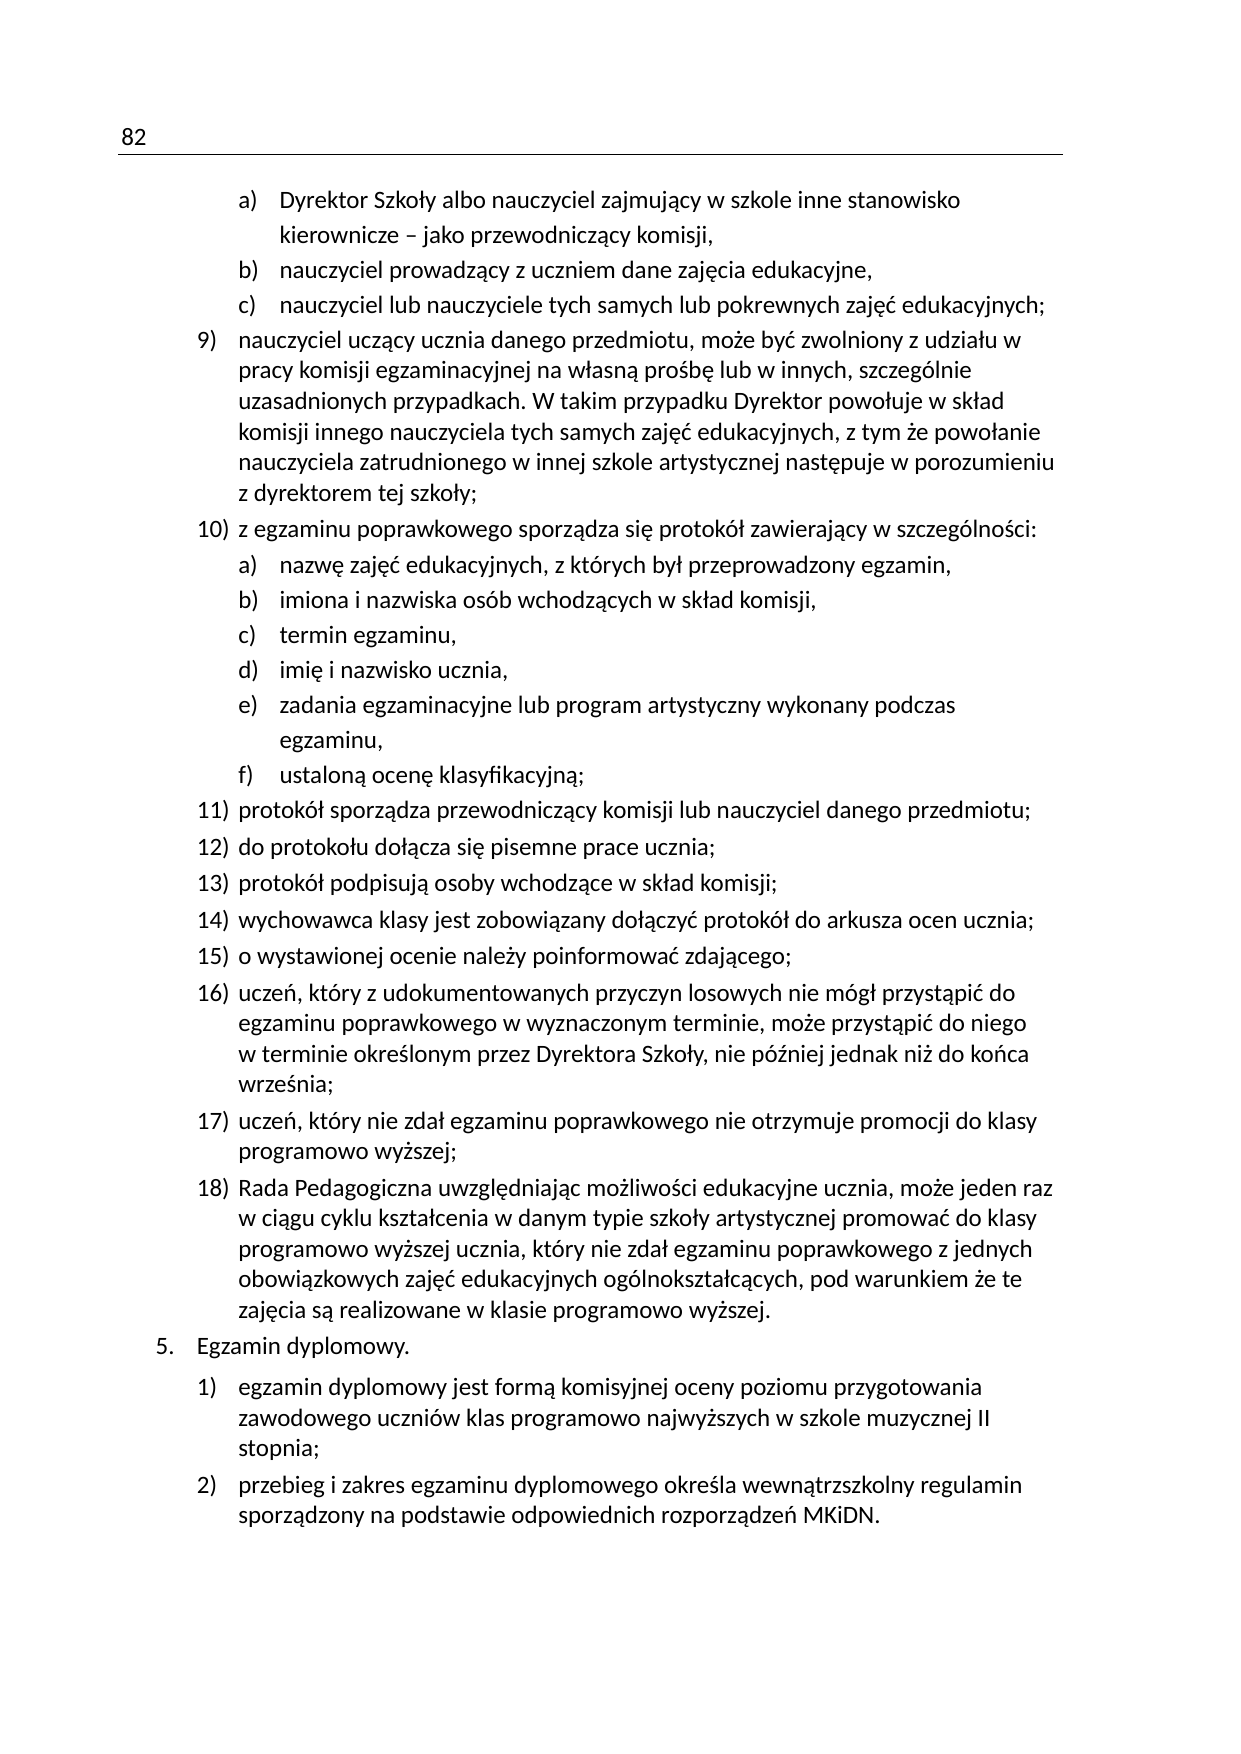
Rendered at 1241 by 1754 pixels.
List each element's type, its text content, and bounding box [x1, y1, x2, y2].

list o wystawionej ocenie należy poinformować zdającego; [197, 940, 1063, 971]
list Dyrektor Szkoły albo nauczyciel zajmujący w szkole inne stanowisko kierownicze – jako przewodniczący komisji, [238, 184, 1063, 249]
list do protokołu dołącza się pisemne prace ucznia; [197, 831, 1063, 862]
list ustaloną ocenę klasyfikacyjną; [238, 759, 1063, 790]
list Egzamin dyplomowy. [155, 1330, 1063, 1361]
list uczeń, który nie zdał egzaminu poprawkowego nie otrzymuje promocji do klasy programowo wyższej; [197, 1105, 1063, 1166]
list nauczyciel uczący ucznia danego przedmiotu, może być zwolniony z udziału w pracy komisji egzaminacyjnej na własną prośbę lub w innych, szczególnie uzasadnionych przypadkach. W takim przypadku Dyrektor powołuje w skład komisji innego nauczyciela tych samych zajęć edukacyjnych, z tym że powołanie nauczyciela zatrudnionego w innej szkole artystycznej następuje w porozumieniu z dyrektorem tej szkoły; [197, 324, 1063, 507]
list imię i nazwisko ucznia, [238, 654, 1063, 685]
list egzamin dyplomowy jest formą komisyjnej oceny poziomu przygotowania zawodowego uczniów klas programowo najwyższych w szkole muzycznej II stopnia; [197, 1371, 1063, 1463]
list nazwę zajęć edukacyjnych, z których był przeprowadzony egzamin, [238, 549, 1063, 580]
list protokół sporządza przewodniczący komisji lub nauczyciel danego przedmiotu; [197, 794, 1063, 825]
list protokół podpisują osoby wchodzące w skład komisji; [197, 867, 1063, 898]
list imiona i nazwiska osób wchodzących w skład komisji, [238, 584, 1063, 615]
list z egzaminu poprawkowego sporządza się protokół zawierający w szczególności: [197, 513, 1063, 544]
list wychowawca klasy jest zobowiązany dołączyć protokół do arkusza ocen ucznia; [197, 904, 1063, 934]
list uczeń, który z udokumentowanych przyczyn losowych nie mógł przystąpić do egzaminu poprawkowego w wyznaczonym terminie, może przystąpić do niego w terminie określonym przez Dyrektora Szkoły, nie później jednak niż do końca września; [197, 977, 1063, 1099]
list nauczyciel lub nauczyciele tych samych lub pokrewnych zajęć edukacyjnych; [238, 289, 1063, 319]
list termin egzaminu, [238, 619, 1063, 650]
list Rada Pedagogiczna uwzględniając możliwości edukacyjne ucznia, może jeden raz w ciągu cyklu kształcenia w danym typie szkoły artystycznej promować do klasy programowo wyższej ucznia, który nie zdał egzaminu poprawkowego z jednych obowiązkowych zajęć edukacyjnych ogólnokształcących, pod warunkiem że te zajęcia są realizowane w klasie programowo wyższej. [197, 1172, 1063, 1324]
list zadania egzaminacyjne lub program artystyczny wykonany podczas egzaminu, [238, 689, 1063, 755]
list przebieg i zakres egzaminu dyplomowego określa wewnątrzszkolny regulamin sporządzony na podstawie odpowiednich rozporządzeń MKiDN. [197, 1469, 1063, 1530]
list nauczyciel prowadzący z uczniem dane zajęcia edukacyjne, [238, 254, 1063, 284]
